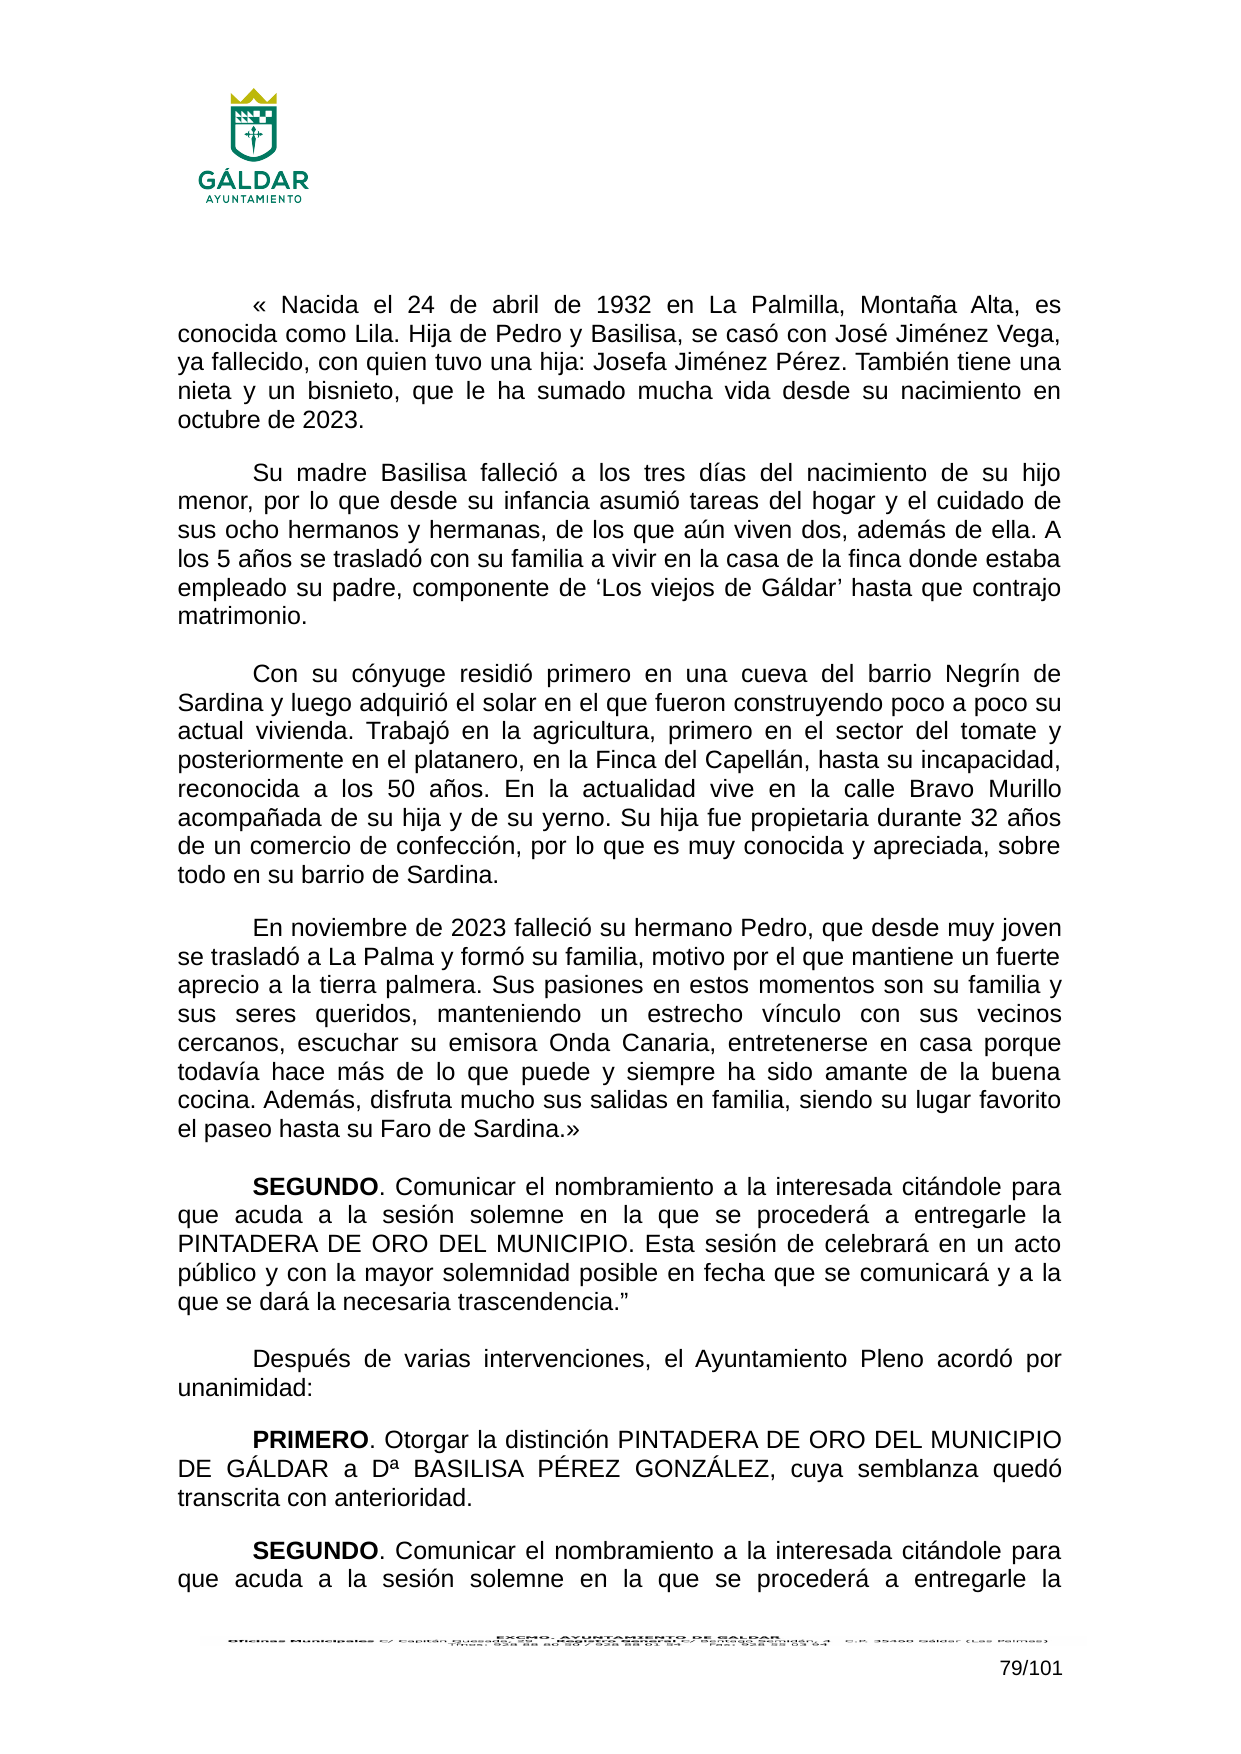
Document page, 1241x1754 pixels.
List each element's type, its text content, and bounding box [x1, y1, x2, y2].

text « Nacida el 24 de abril de 1932 en La Palmilla, Montaña Alta, es conocida como Lila. Hija de Pedro y Basilisa, se casó con José Jiménez Vega, ya fallecido, con quien tuvo una hija: Josefa Jiménez Pérez. También tiene una nieta y un bisnieto, que le ha sumado mucha vida desde su nacimiento en octubre de 2023. [177, 290, 1063, 434]
text SEGUNDO. Comunicar el nombramiento a la interesada citándole para que acuda a la sesión solemne en la que se procederá a entregarle la [177, 1536, 1063, 1593]
text Su madre Basilisa falleció a los tres días del nacimiento de su hijo menor, por lo que desde su infancia asumió tareas del hogar y el cuidado de sus ocho hermanos y hermanas, de los que aún viven dos, además de ella. A los 5 años se trasladó con su familia a vivir en la casa de la finca donde estaba empleado su padre, componente de ‘Los viejos de Gáldar’ hasta que contrajo matrimonio. [177, 458, 1063, 630]
text Con su cónyuge residió primero en una cueva del barrio Negrín de Sardina y luego adquirió el solar en el que fueron construyendo poco a poco su actual vivienda. Trabajó en la agricultura, primero en el sector del tomate y posteriormente en el platanero, en la Finca del Capellán, hasta su incapacidad, reconocida a los 50 años. En la actualidad vive en la calle Bravo Murillo acompañada de su hija y de su yerno. Su hija fue propietaria durante 32 años de un comercio de confección, por lo que es muy conocida y apreciada, sobre todo en su barrio de Sardina. [177, 659, 1063, 889]
picture [228, 1636, 1059, 1646]
picture [181, 73, 325, 217]
text SEGUNDO. Comunicar el nombramiento a la interesada citándole para que acuda a la sesión solemne en la que se procederá a entregarle la PINTADERA DE ORO DEL MUNICIPIO. Esta sesión de celebrará en un acto público y con la mayor solemnidad posible en fecha que se comunicará y a la que se dará la necesaria trascendencia.” [177, 1172, 1063, 1315]
text Después de varias intervenciones, el Ayuntamiento Pleno acordó por unanimidad: [177, 1344, 1063, 1402]
text PRIMERO. Otorgar la distinción PINTADERA DE ORO DEL MUNICIPIO DE GÁLDAR a Dª BASILISA PÉREZ GONZÁLEZ, cuya semblanza quedó transcrita con anterioridad. [177, 1426, 1063, 1512]
text En noviembre de 2023 falleció su hermano Pedro, que desde muy joven se trasladó a La Palma y formó su familia, motivo por el que mantiene un fuerte aprecio a la tierra palmera. Sus pasiones en estos momentos son su familia y sus seres queridos, manteniendo un estrecho vínculo con sus vecinos cercanos, escuchar su emisora Onda Canaria, entretenerse en casa porque todavía hace más de lo que puede y siempre ha sido amante de la buena cocina. Además, disfruta mucho sus salidas en familia, siendo su lugar favorito el paseo hasta su Faro de Sardina.» [177, 913, 1063, 1143]
